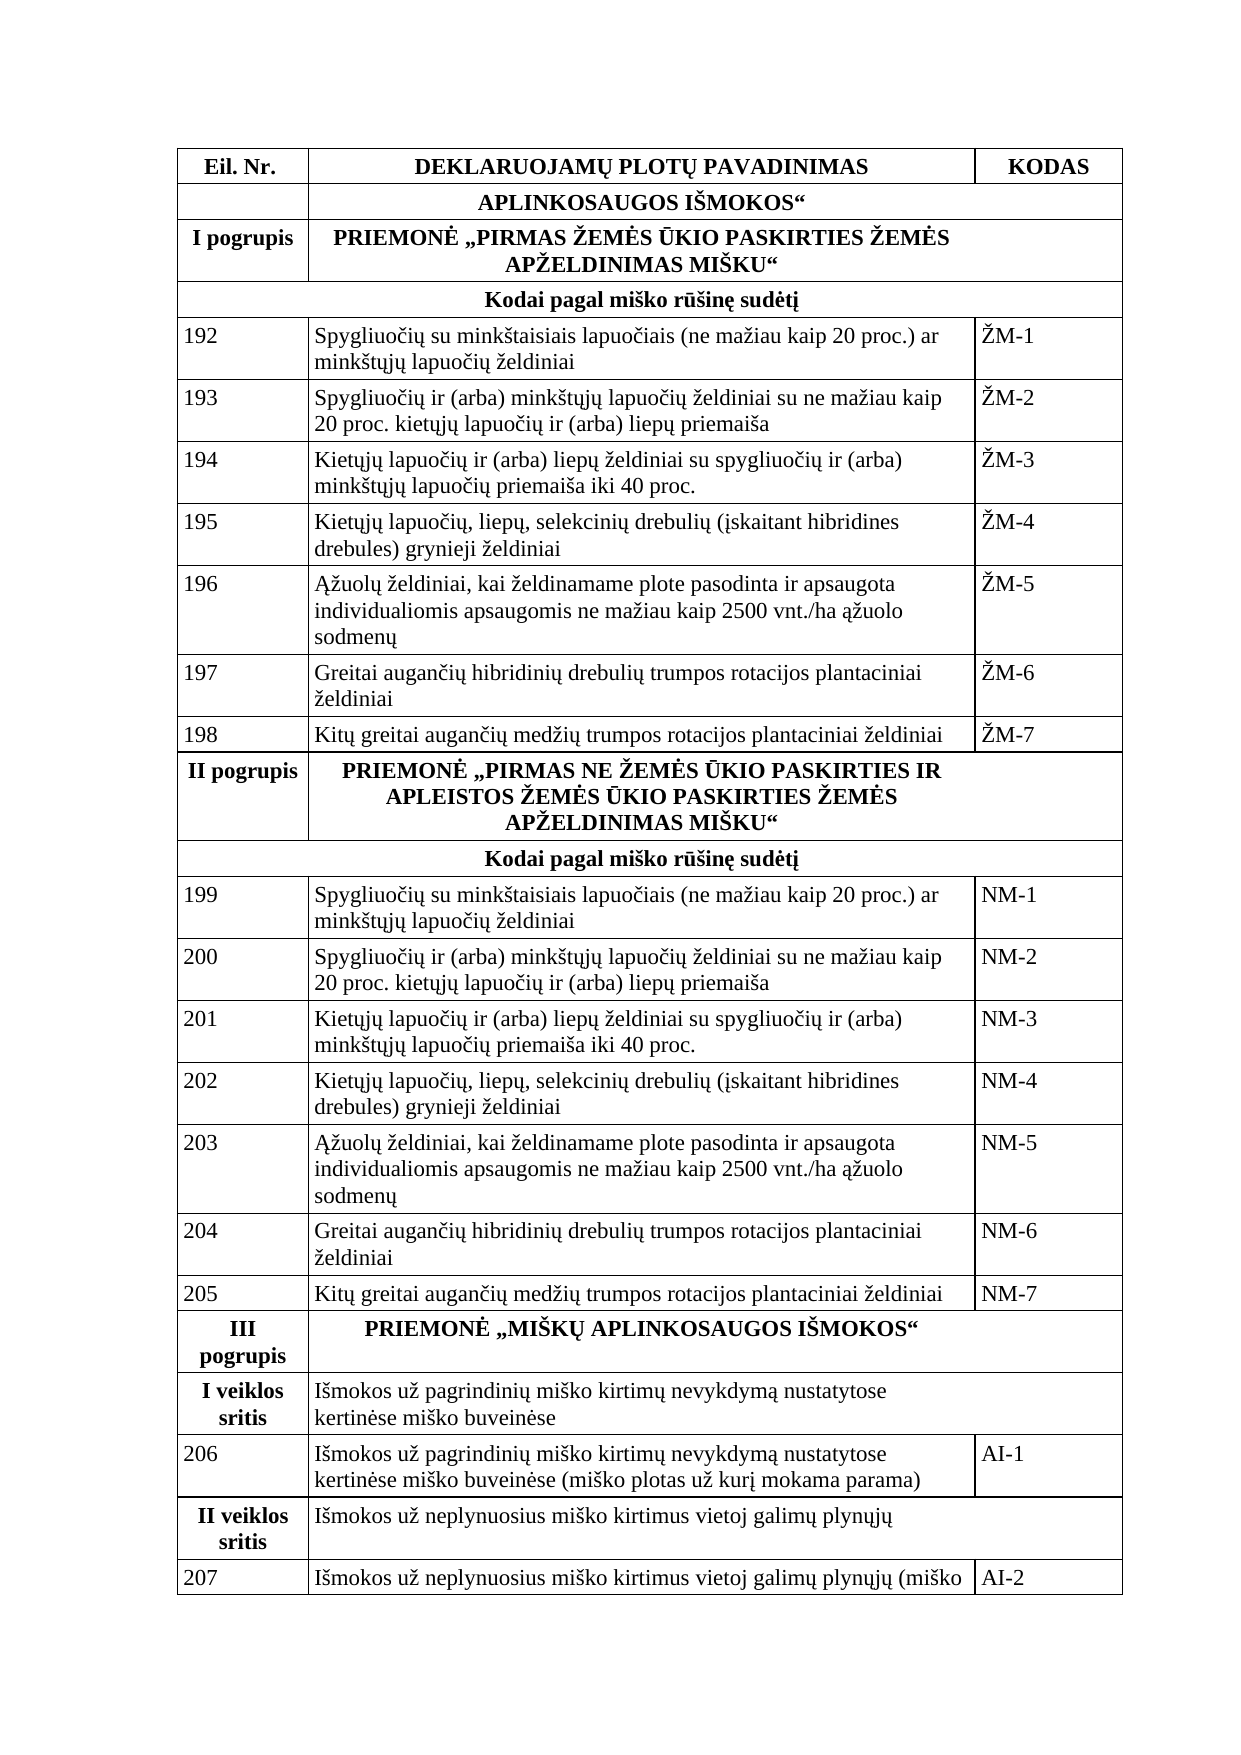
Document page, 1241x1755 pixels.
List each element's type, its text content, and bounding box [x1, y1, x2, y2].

table_cell 195 [178, 504, 308, 565]
table_cell 206 [178, 1435, 308, 1496]
table_cell Spygliuočių su minkštaisiais lapuočiais (ne mažiau kaip 20 proc.) ar minkštųjų lapuočių želdiniai [309, 877, 974, 938]
table_cell NM-1 [976, 877, 1122, 938]
table_header KODAS [976, 149, 1122, 183]
table_cell 196 [178, 566, 308, 654]
table_cell [975, 1373, 1122, 1434]
table_cell AI-1 [976, 1435, 1122, 1496]
table_cell Spygliuočių ir (arba) minkštųjų lapuočių želdiniai su ne mažiau kaip 20 proc. kietųjų lapuočių ir (arba) liepų priemaiša [309, 939, 974, 1000]
table_cell II pogrupis [178, 753, 308, 840]
table_header DEKLARUOJAMŲ PLOTŲ PAVADINIMAS [309, 149, 974, 183]
table_header Eil. Nr. [178, 149, 308, 183]
table_cell I pogrupis [178, 220, 308, 281]
table_cell ŽM-6 [976, 655, 1122, 716]
table_cell NM-2 [976, 939, 1122, 1000]
table_cell NM-7 [976, 1276, 1122, 1310]
table_cell ŽM-2 [976, 380, 1122, 441]
table_cell PRIEMONĖ „Miškų aplinkosaugos išmokos“ [309, 1311, 975, 1372]
table_cell 203 [178, 1125, 308, 1212]
table_cell Kietųjų lapuočių, liepų, selekcinių drebulių (įskaitant hibridines drebules) grynieji želdiniai [309, 504, 974, 565]
table_cell II veiklos sritis [178, 1498, 308, 1558]
table_cell 199 [178, 877, 308, 938]
table_cell 204 [178, 1214, 308, 1274]
table_cell Išmokos už pagrindinių miško kirtimų nevykdymą nustatytose kertinėse miško buveinėse [309, 1373, 975, 1434]
table_cell [975, 1311, 1122, 1372]
table_cell Kitų greitai augančių medžių trumpos rotacijos plantaciniai želdiniai [309, 1276, 974, 1310]
table_cell Ąžuolų želdiniai, kai želdinamame plote pasodinta ir apsaugota individualiomis apsaugomis ne mažiau kaip 2500 vnt./ha ąžuolo sodmenų [309, 1125, 974, 1212]
table_cell Kodai pagal miško rūšinę sudėtį [308, 841, 975, 876]
table_cell [975, 184, 1122, 219]
table_cell Spygliuočių su minkštaisiais lapuočiais (ne mažiau kaip 20 proc.) ar minkštųjų lapuočių želdiniai [309, 318, 974, 379]
table_cell 194 [178, 442, 308, 503]
table_cell Kietųjų lapuočių ir (arba) liepų želdiniai su spygliuočių ir (arba) minkštųjų lapuočių priemaiša iki 40 proc. [309, 1001, 974, 1062]
table_cell PRIEMONĖ „Pirmas žemės ūkio paskirties žemės apželdinimas mišku“ [309, 220, 975, 281]
table_cell [178, 841, 308, 876]
table_cell 192 [178, 318, 308, 379]
table_cell Greitai augančių hibridinių drebulių trumpos rotacijos plantaciniai želdiniai [309, 655, 974, 716]
table_cell NM-6 [976, 1214, 1122, 1274]
table_cell 205 [178, 1276, 308, 1310]
table_cell Išmokos už neplynuosius miško kirtimus vietoj galimų plynųjų [309, 1498, 975, 1558]
table_cell ŽM-1 [976, 318, 1122, 379]
table_cell ŽM-5 [976, 566, 1122, 654]
table_cell NM-3 [976, 1001, 1122, 1062]
table_cell 201 [178, 1001, 308, 1062]
table_cell Kietųjų lapuočių ir (arba) liepų želdiniai su spygliuočių ir (arba) minkštųjų lapuočių priemaiša iki 40 proc. [309, 442, 974, 503]
table_cell Kodai pagal miško rūšinę sudėtį [308, 282, 975, 317]
table_cell 198 [178, 717, 308, 751]
table_cell Spygliuočių ir (arba) minkštųjų lapuočių želdiniai su ne mažiau kaip 20 proc. kietųjų lapuočių ir (arba) liepų priemaiša [309, 380, 974, 441]
table_cell [975, 282, 1122, 317]
table_cell aplinkosaugos išmokos“ [309, 184, 975, 219]
table_cell NM-5 [976, 1125, 1122, 1212]
table_cell 202 [178, 1063, 308, 1124]
table_cell ŽM-4 [976, 504, 1122, 565]
table_cell AI-2 [976, 1560, 1122, 1594]
table_cell [178, 184, 308, 219]
table_cell 197 [178, 655, 308, 716]
table_cell PRIEMONĖ „Pirmas ne žemės ūkio paskirties ir apleistos žemės ūkio paskirties žemės apželdinimas mišku“ [309, 753, 975, 840]
table_cell [975, 841, 1122, 876]
table_cell Išmokos už neplynuosius miško kirtimus vietoj galimų plynųjų (miško [309, 1560, 974, 1594]
table_cell [975, 220, 1122, 281]
table_cell [178, 282, 308, 317]
table_cell 200 [178, 939, 308, 1000]
table_cell Kietųjų lapuočių, liepų, selekcinių drebulių (įskaitant hibridines drebules) grynieji želdiniai [309, 1063, 974, 1124]
table_cell 207 [178, 1560, 308, 1594]
table_cell ŽM-3 [976, 442, 1122, 503]
table_cell I veiklos sritis [178, 1373, 308, 1434]
table_cell NM-4 [976, 1063, 1122, 1124]
table_cell Ąžuolų želdiniai, kai želdinamame plote pasodinta ir apsaugota individualiomis apsaugomis ne mažiau kaip 2500 vnt./ha ąžuolo sodmenų [309, 566, 974, 654]
table_cell III pogrupis [178, 1311, 308, 1372]
table_cell [975, 753, 1122, 840]
table_cell [975, 1498, 1122, 1558]
table_cell Išmokos už pagrindinių miško kirtimų nevykdymą nustatytose kertinėse miško buveinėse (miško plotas už kurį mokama parama) [309, 1435, 974, 1496]
table_cell Greitai augančių hibridinių drebulių trumpos rotacijos plantaciniai želdiniai [309, 1214, 974, 1274]
table_cell Kitų greitai augančių medžių trumpos rotacijos plantaciniai želdiniai [309, 717, 974, 751]
table_cell ŽM-7 [976, 717, 1122, 751]
table_cell 193 [178, 380, 308, 441]
